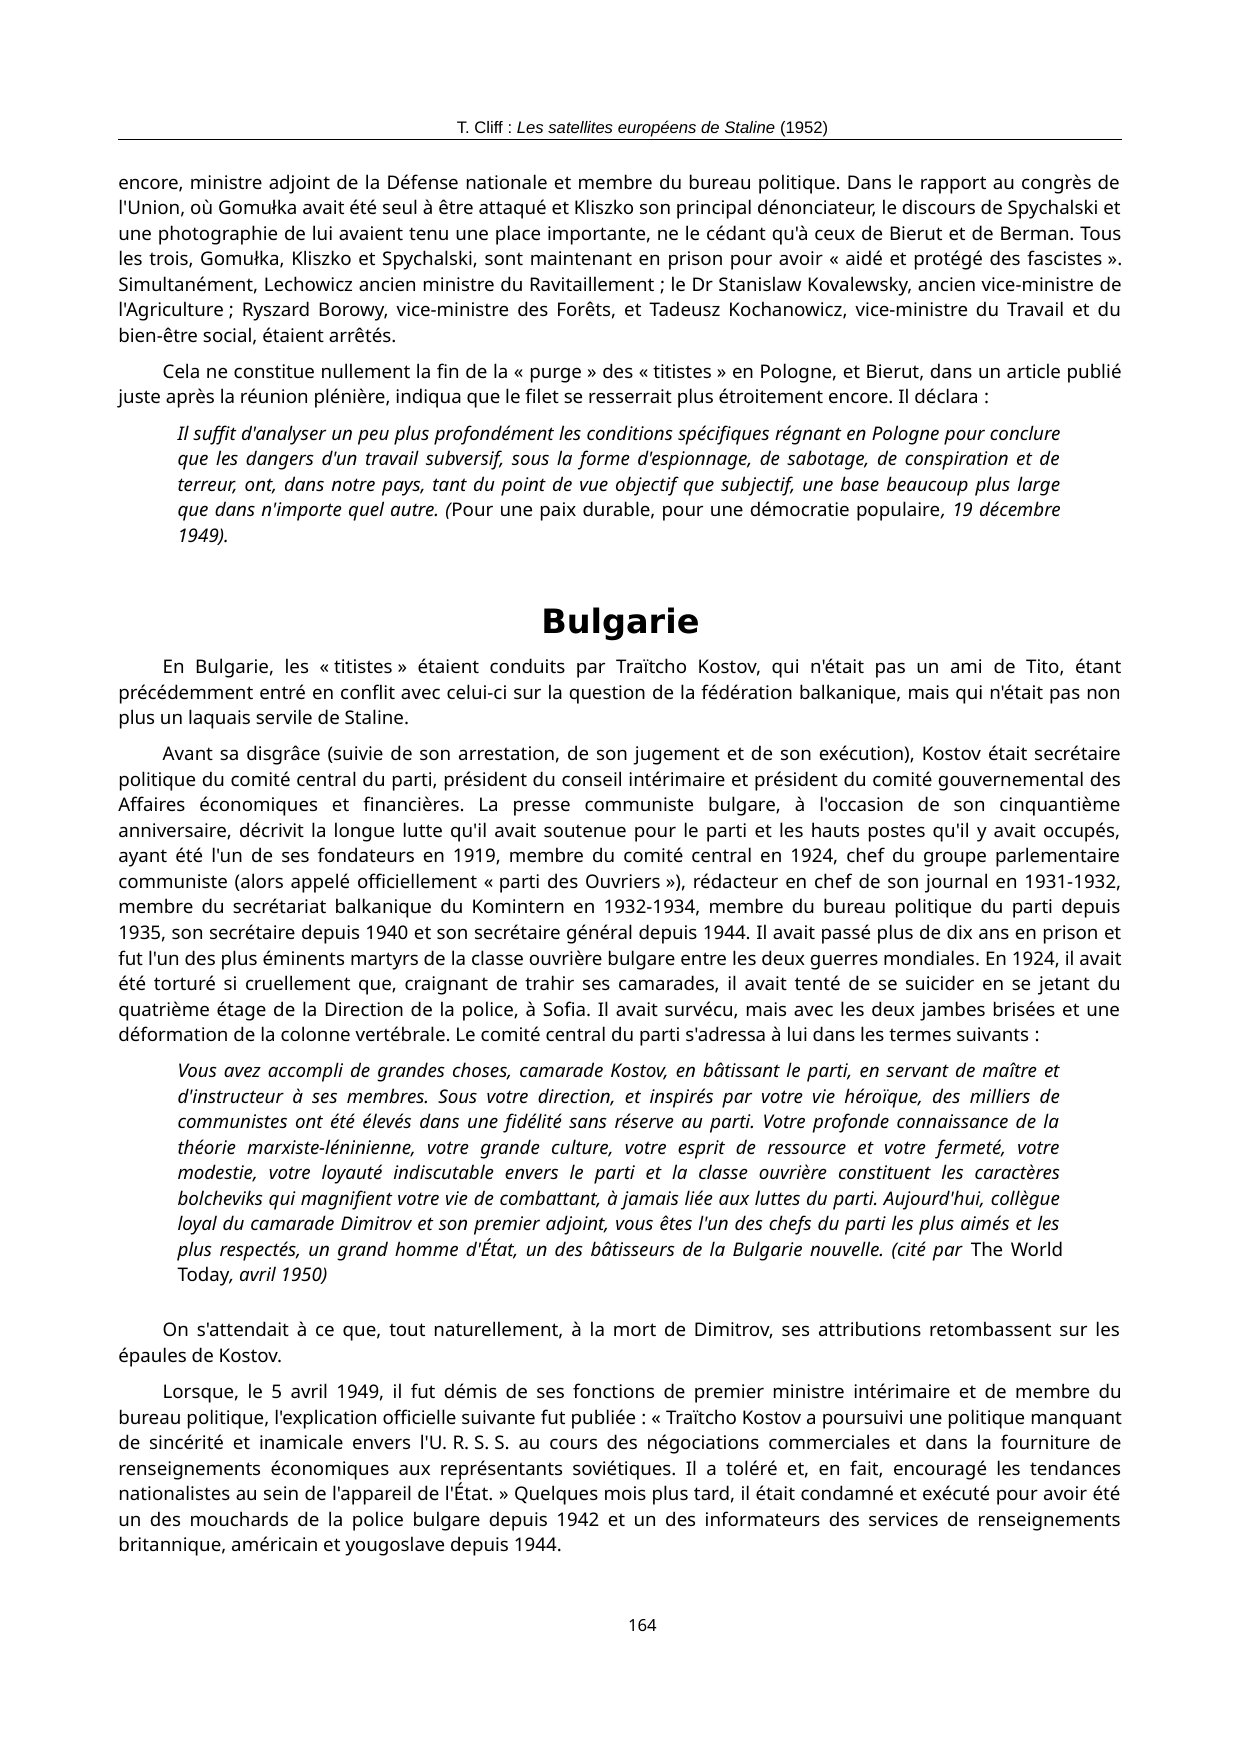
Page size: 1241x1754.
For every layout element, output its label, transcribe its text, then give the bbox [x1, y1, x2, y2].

subtitle Bulgarie [118, 602, 1122, 641]
text En Bulgarie, les « titistes » étaient conduits par Traïtcho Kostov, qui n'était pas un ami de Tito, étant précédemment entré en conflit avec celui-ci sur la question de la fédération balkanique, mais qui n'était pas non plus un laquais servile de Staline. [118, 653, 1122, 730]
text Il suffit d'analyser un peu plus profondément les conditions spécifiques régnant en Pologne pour conclure que les dangers d'un travail subversif, sous la forme d'espionnage, de sabotage, de conspiration et de terreur, ont, dans notre pays, tant du point de vue objectif que subjectif, une base beaucoup plus large que dans n'importe quel autre. (Pour une paix durable, pour une démocratie populaire, 19 décembre 1949). [177, 420, 1063, 547]
text Vous avez accompli de grandes choses, camarade Kostov, en bâtissant le parti, en servant de maître et d'instructeur à ses membres. Sous votre direction, et inspirés par votre vie héroïque, des milliers de communistes ont été élevés dans une fidélité sans réserve au parti. Votre profonde connaissance de la théorie marxiste-léninienne, votre grande culture, votre esprit de ressource et votre fermeté, votre modestie, votre loyauté indiscutable envers le parti et la classe ouvrière constituent les caractères bolcheviks qui magnifient votre vie de combattant, à jamais liée aux luttes du parti. Aujourd'hui, collègue loyal du camarade Dimitrov et son premier adjoint, vous êtes l'un des chefs du parti les plus aimés et les plus respectés, un grand homme d'État, un des bâtisseurs de la Bulgarie nouvelle. (cité par The World Today, avril 1950) [177, 1058, 1063, 1287]
text Lorsque, le 5 avril 1949, il fut démis de ses fonctions de premier ministre intérimaire et de membre du bureau politique, l'explication officielle suivante fut publiée : « Traïtcho Kostov a poursuivi une politique manquant de sincérité et inamicale envers l'U. R. S. S. au cours des négociations commerciales et dans la fourniture de renseignements économiques aux représentants soviétiques. Il a toléré et, en fait, encouragé les tendances nationalistes au sein de l'appareil de l'État. » Quelques mois plus tard, il était condamné et exécuté pour avoir été un des mouchards de la police bulgare depuis 1942 et un des informateurs des services de renseignements britannique, américain et yougoslave depuis 1944. [118, 1378, 1122, 1557]
text encore, ministre adjoint de la Défense nationale et membre du bureau politique. Dans le rapport au congrès de l'Union, où Gomułka avait été seul à être attaqué et Kliszko son principal dénonciateur, le discours de Spychalski et une photographie de lui avaient tenu une place importante, ne le cédant qu'à ceux de Bierut et de Berman. Tous les trois, Gomułka, Kliszko et Spychalski, sont maintenant en prison pour avoir « aidé et protégé des fascistes ». Simultanément, Lechowicz ancien ministre du Ravitaillement ; le Dr Stanislaw Kovalewsky, ancien vice-ministre de l'Agriculture ; Ryszard Borowy, vice-ministre des Forêts, et Tadeusz Kochanowicz, vice-ministre du Travail et du bien-être social, étaient arrêtés. [118, 169, 1122, 348]
text On s'attendait à ce que, tout naturellement, à la mort de Dimitrov, ses attributions retombassent sur les épaules de Kostov. [118, 1317, 1122, 1368]
text Avant sa disgrâce (suivie de son arrestation, de son jugement et de son exécution), Kostov était secrétaire politique du comité central du parti, président du conseil intérimaire et président du comité gouvernemental des Affaires économiques et financières. La presse communiste bulgare, à l'occasion de son cinquantième anniversaire, décrivit la longue lutte qu'il avait soutenue pour le parti et les hauts postes qu'il y avait occupés, ayant été l'un de ses fondateurs en 1919, membre du comité central en 1924, chef du groupe parlementaire communiste (alors appelé officiellement « parti des Ouvriers »), rédacteur en chef de son journal en 1931-1932, membre du secrétariat balkanique du Komintern en 1932-1934, membre du bureau politique du parti depuis 1935, son secrétaire depuis 1940 et son secrétaire général depuis 1944. Il avait passé plus de dix ans en prison et fut l'un des plus éminents martyrs de la classe ouvrière bulgare entre les deux guerres mondiales. En 1924, il avait été torturé si cruellement que, craignant de trahir ses camarades, il avait tenté de se suicider en se jetant du quatrième étage de la Direction de la police, à Sofia. Il avait survécu, mais avec les deux jambes brisées et une déformation de la colonne vertébrale. Le comité central du parti s'adressa à lui dans les termes suivants : [118, 741, 1122, 1047]
text Cela ne constitue nullement la fin de la « purge » des « titistes » en Pologne, et Bierut, dans un article publié juste après la réunion plénière, indiqua que le filet se resserrait plus étroitement encore. Il déclara : [118, 358, 1122, 409]
